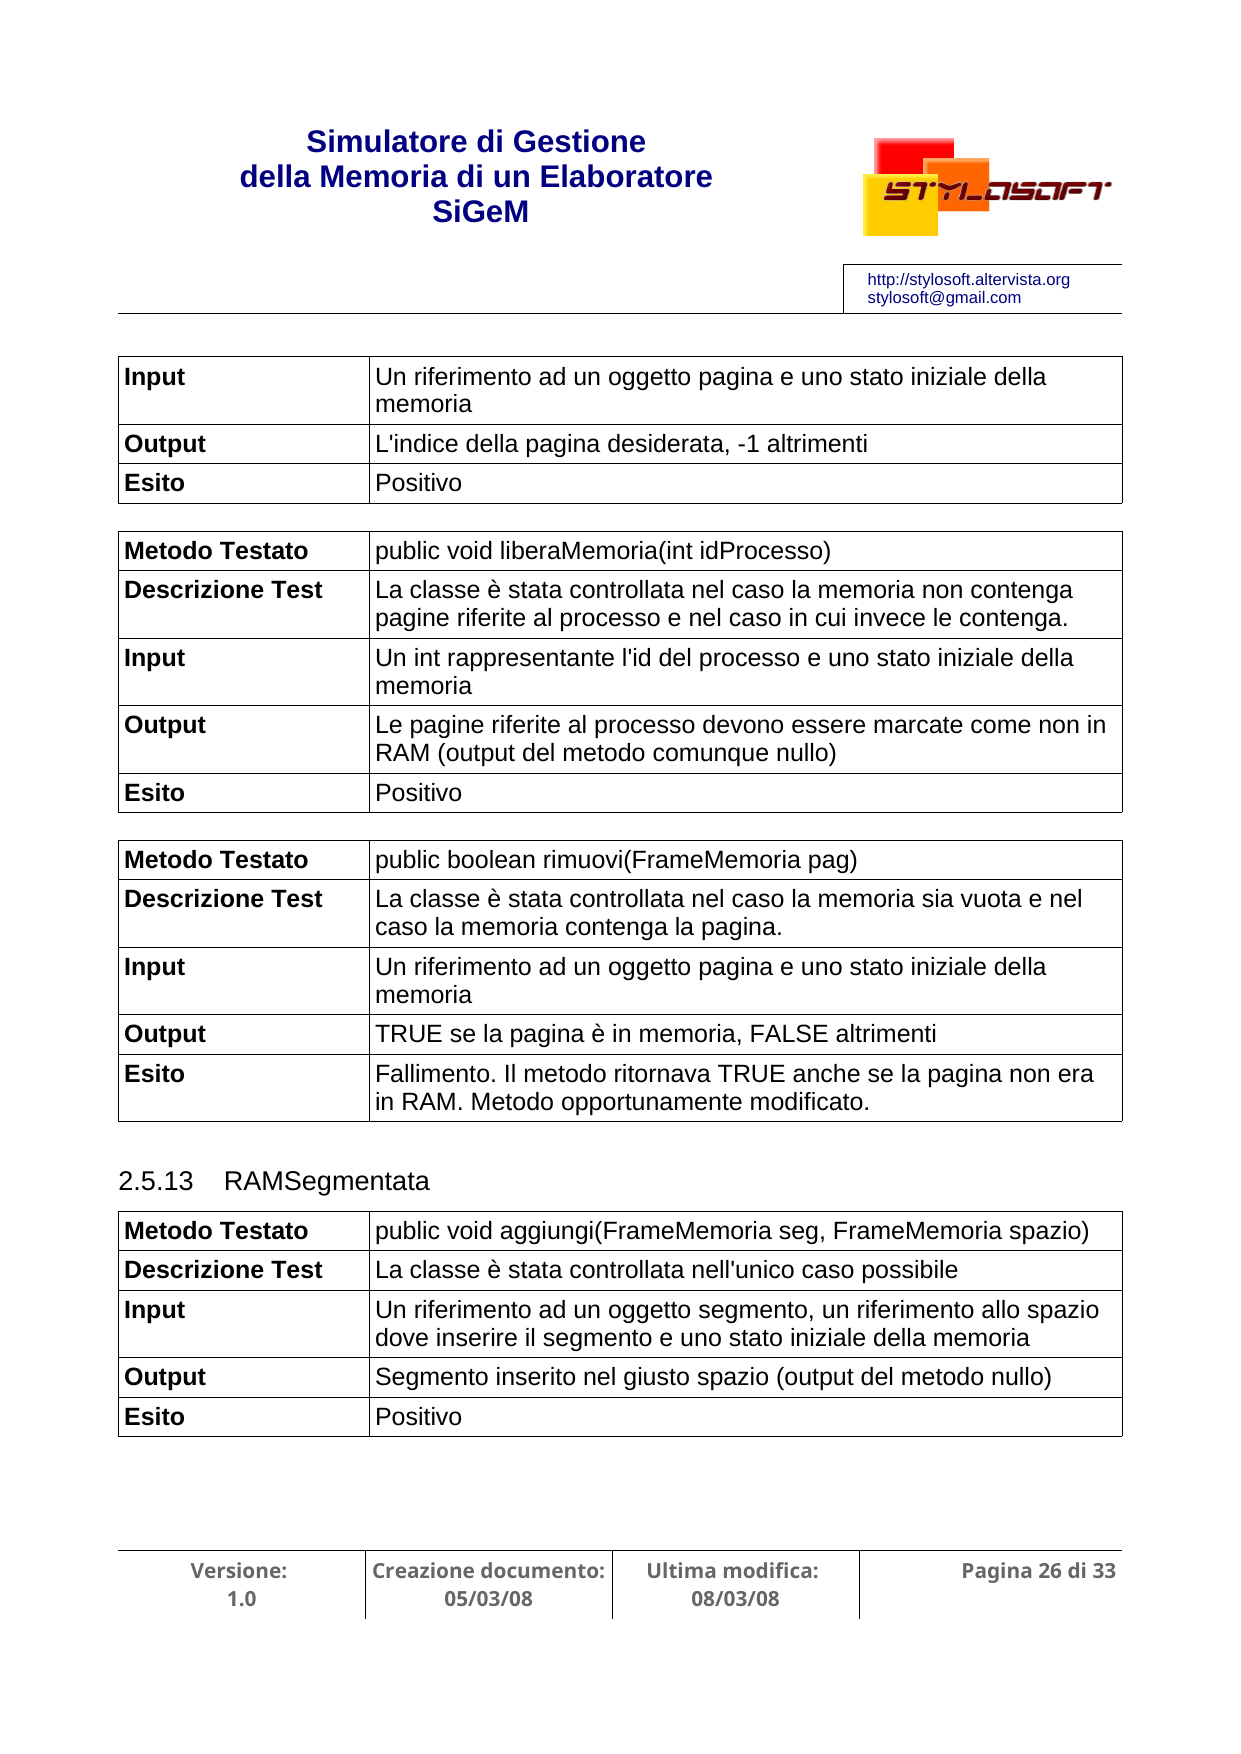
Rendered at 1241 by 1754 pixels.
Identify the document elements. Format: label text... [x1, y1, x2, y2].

table_header public void liberaMemoria(int idProcesso) [370, 532, 1122, 570]
table_cell La classe è stata controllata nel caso la memoria sia vuota e nel caso la memoria contenga la pagina. [370, 880, 1122, 947]
subtitle RAMSegmentata [118, 1166, 1122, 1196]
table_cell Un riferimento ad un oggetto pagina e uno stato iniziale della memoria [370, 948, 1122, 1014]
table_cell Input [119, 639, 369, 705]
picture [848, 123, 1117, 247]
table_cell Descrizione Test [119, 880, 369, 947]
table_cell L'indice della pagina desiderata, -1 altrimenti [370, 425, 1122, 463]
table_cell Un int rappresentante l'id del processo e uno stato iniziale della memoria [370, 639, 1122, 705]
table_header public void aggiungi(FrameMemoria seg, FrameMemoria spazio) [370, 1212, 1122, 1250]
table_header Metodo Testato [119, 1212, 369, 1250]
table_header Metodo Testato [119, 532, 369, 570]
table_cell Input [119, 1291, 369, 1357]
table_cell Positivo [370, 464, 1122, 503]
table_cell Un riferimento ad un oggetto segmento, un riferimento allo spazio dove inserire il segmento e uno stato iniziale della memoria [370, 1291, 1122, 1357]
table_cell Un riferimento ad un oggetto pagina e uno stato iniziale della memoria [370, 357, 1122, 424]
table_cell Output [119, 706, 369, 772]
table_header public boolean rimuovi(FrameMemoria pag) [370, 841, 1122, 879]
table_cell Output [119, 1015, 369, 1053]
table_cell Le pagine riferite al processo devono essere marcate come non in RAM (output del metodo comunque nullo) [370, 706, 1122, 772]
table_cell Positivo [370, 1398, 1122, 1436]
table_cell Positivo [370, 774, 1122, 812]
table_cell Input [119, 948, 369, 1014]
table_cell La classe è stata controllata nell'unico caso possibile [370, 1251, 1122, 1290]
table_cell Esito [119, 1055, 369, 1121]
table_cell Input [119, 357, 369, 424]
table_cell TRUE se la pagina è in memoria, FALSE altrimenti [370, 1015, 1122, 1053]
table_cell Fallimento. Il metodo ritornava TRUE anche se la pagina non era in RAM. Metodo opportunamente modificato. [370, 1055, 1122, 1121]
table_cell Descrizione Test [119, 1251, 369, 1290]
table_cell Output [119, 1358, 369, 1397]
table_cell Esito [119, 774, 369, 812]
table_cell Descrizione Test [119, 571, 369, 638]
table_cell La classe è stata controllata nel caso la memoria non contenga pagine riferite al processo e nel caso in cui invece le contenga. [370, 571, 1122, 638]
table_header Metodo Testato [119, 841, 369, 879]
table_cell Esito [119, 464, 369, 503]
table_cell Output [119, 425, 369, 463]
table_cell Esito [119, 1398, 369, 1436]
table_cell Segmento inserito nel giusto spazio (output del metodo nullo) [370, 1358, 1122, 1397]
